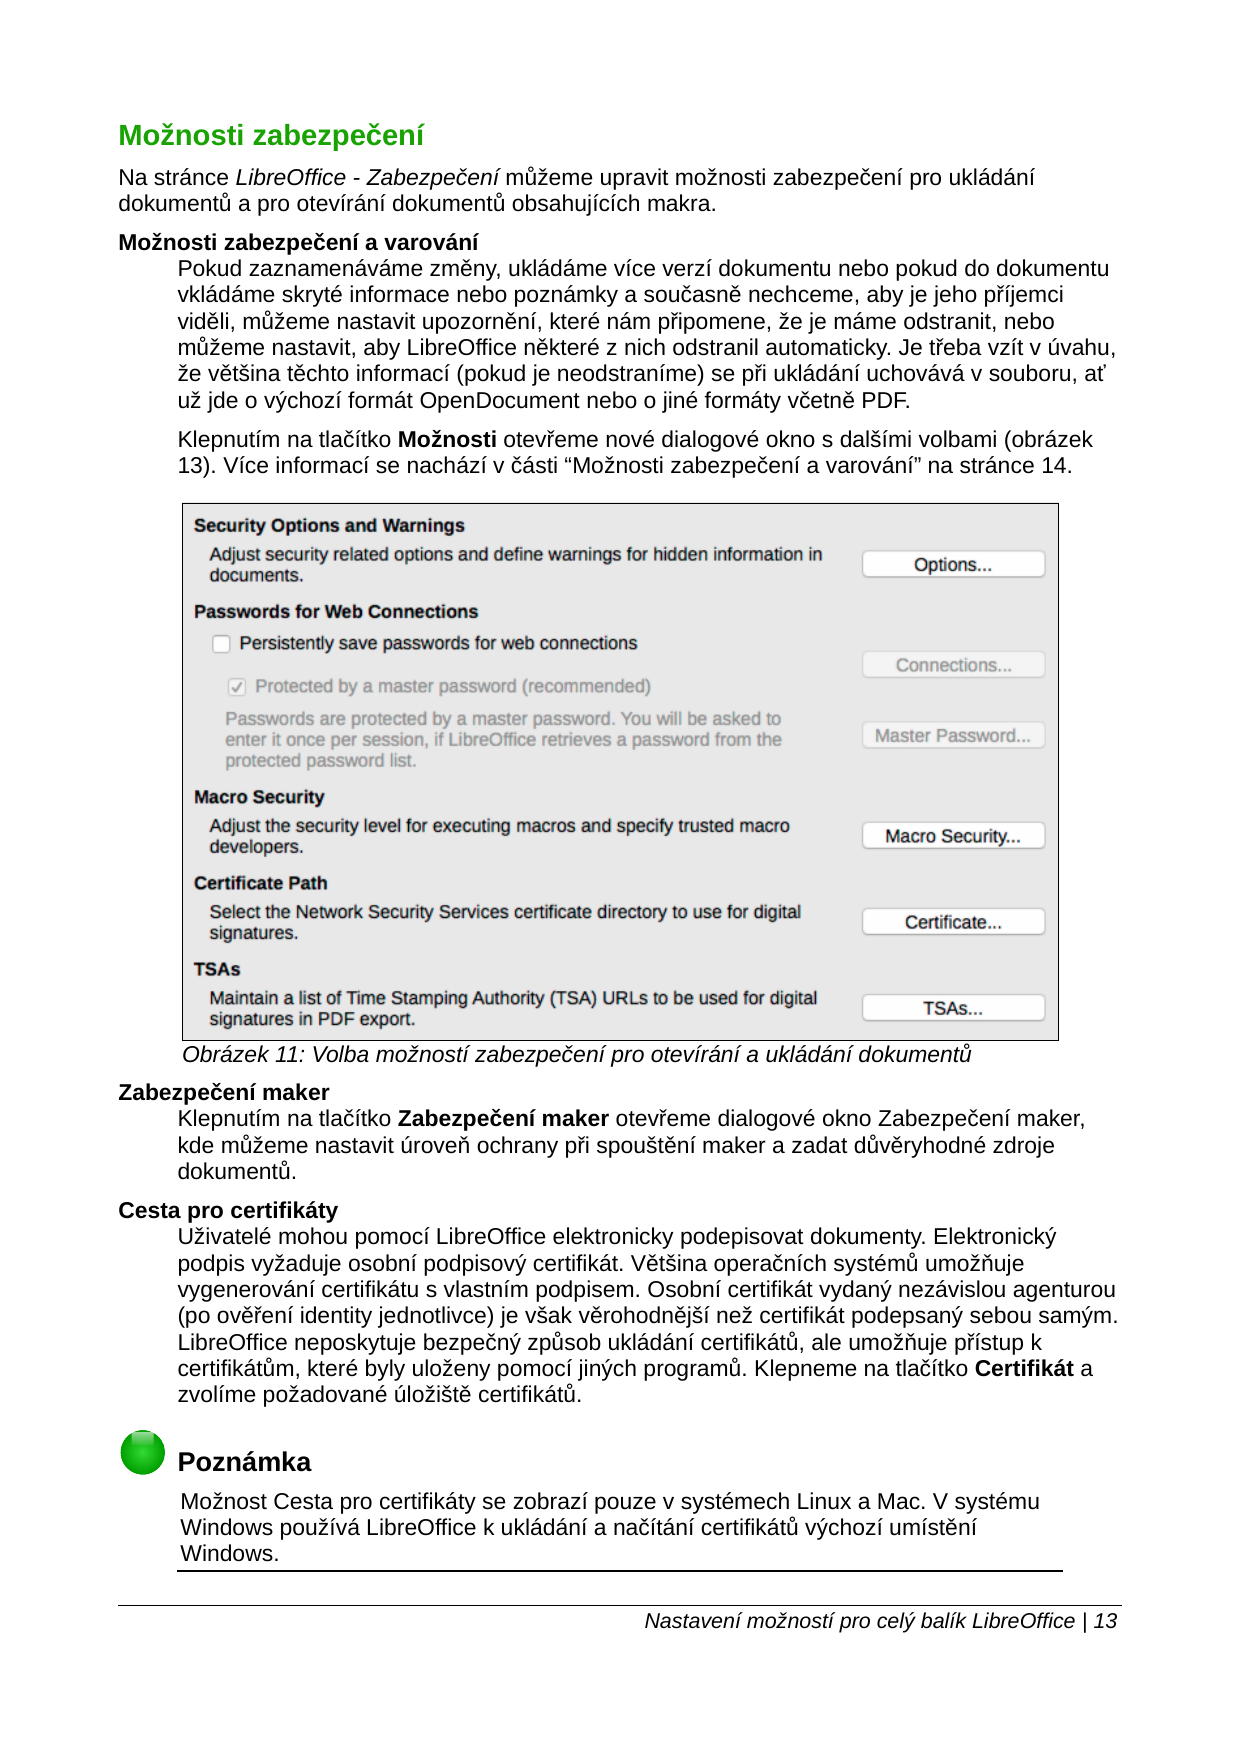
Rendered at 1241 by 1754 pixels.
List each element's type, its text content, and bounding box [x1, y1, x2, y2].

subtitle Poznámka [118, 1428, 1122, 1477]
subtitle Možnosti zabezpečení [118, 118, 1122, 152]
text Zabezpečení maker [118, 1079, 1122, 1105]
text Klepnutím na tlačítko Možnosti otevřeme nové dialogové okno s dalšími volbami (obrázek 13). Více informací se nachází v části “Možnosti zabezpečení a varování” na stránce 14. [177, 426, 1122, 478]
text Cesta pro certifikáty [118, 1197, 1122, 1223]
text Možnosti zabezpečení a varování [118, 229, 1122, 255]
text Klepnutím na tlačítko Zabezpečení maker otevřeme dialogové okno Zabezpečení maker, kde můžeme nastavit úroveň ochrany při spouštění maker a zadat důvěryhodné zdroje dokumentů. [177, 1105, 1122, 1184]
picture [183, 504, 1058, 1040]
text Obrázek 11: Volba možností zabezpečení pro otevírání a ukládání dokumentů [182, 1041, 1058, 1067]
text Na stránce LibreOffice - Zabezpečení můžeme upravit možnosti zabezpečení pro ukládání dokumentů a pro otevírání dokumentů obsahujících makra. [118, 163, 1122, 216]
text Uživatelé mohou pomocí LibreOffice elektronicky podepisovat dokumenty. Elektronický podpis vyžaduje osobní podpisový certifikát. Většina operačních systémů umožňuje vygenerování certifikátu s vlastním podpisem. Osobní certifikát vydaný nezávislou agenturou (po ověření identity jednotlivce) je však věrohodnější než certifikát podepsaný sebou samým. LibreOffice neposkytuje bezpečný způsob ukládání certifikátů, ale umožňuje přístup k certifikátům, které byly uloženy pomocí jiných programů. Klepneme na tlačítko Certifikát a zvolíme požadované úložiště certifikátů. [177, 1223, 1122, 1408]
text Pokud zaznamenáváme změny, ukládáme více verzí dokumentu nebo pokud do dokumentu vkládáme skryté informace nebo poznámky a současně nechceme, aby je jeho příjemci viděli, můžeme nastavit upozornění, které nám připomene, že je máme odstranit, nebo můžeme nastavit, aby LibreOffice některé z nich odstranil automaticky. Je třeba vzít v úvahu, že většina těchto informací (pokud je neodstraníme) se při ukládání uchovává v souboru, ať už jde o výchozí formát OpenDocument nebo o jiné formáty včetně PDF. [177, 255, 1122, 413]
text Možnost Cesta pro certifikáty se zobrazí pouze v systémech Linux a Mac. V systému Windows používá LibreOffice k ukládání a načítání certifikátů výchozí umístění Windows. [177, 1484, 1063, 1570]
